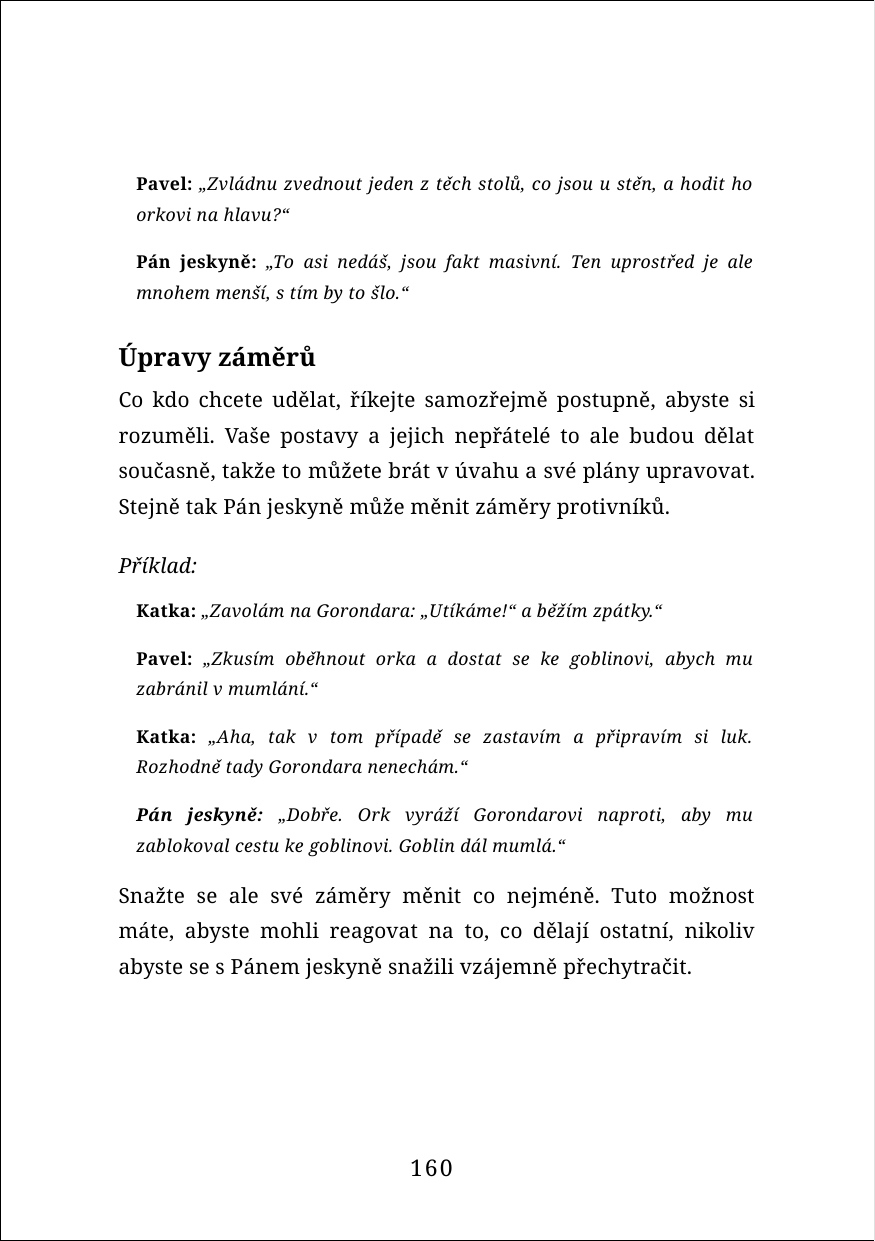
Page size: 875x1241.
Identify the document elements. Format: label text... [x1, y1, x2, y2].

text Co kdo chcete udělat, říkejte samozřejmě postupně, abyste si rozuměli. Vaše postavy a jejich nepřátelé to ale budou dělat současně, takže to můžete brát v úvahu a své plány upravovat. Stejně tak Pán jeskyně může měnit záměry protivníků. [118, 386, 756, 521]
text Katka: „Zavolám na Gorondara: „Utíkáme!“ a běžím zpátky.“ [136, 599, 756, 623]
text Snažte se ale své záměry měnit co nejméně. Tuto možnost máte, abyste mohli reagovat na to, co dělají ostatní, nikoliv abyste se s Pánem jeskyně snažili vzájemně přechytračit. [118, 881, 756, 980]
text Příklad: [118, 551, 756, 580]
text Pavel: „Zkusím oběhnout orka a dostat se ke goblinovi, abych mu zabránil v mumlání.“ [136, 647, 756, 701]
text Pavel: „Zvládnu zvednout jeden z těch stolů, co jsou u stěn, a hodit ho orkovi na hlavu?“ [136, 172, 756, 226]
text Pán jeskyně: „Dobře. Ork vyráží Gorondarovi naproti, aby mu zablokoval cestu ke goblinovi. Goblin dál mumlá.“ [136, 803, 756, 857]
text Katka: „Aha, tak v tom případě se zastavím a připravím si luk. Rozhodně tady Gorondara nenechám.“ [136, 725, 756, 779]
text Pán jeskyně: „To asi nedáš, jsou fakt masivní. Ten uprostřed je ale mnohem menší, s tím by to šlo.“ [136, 250, 756, 304]
subtitle Úpravy záměrů [118, 340, 756, 374]
